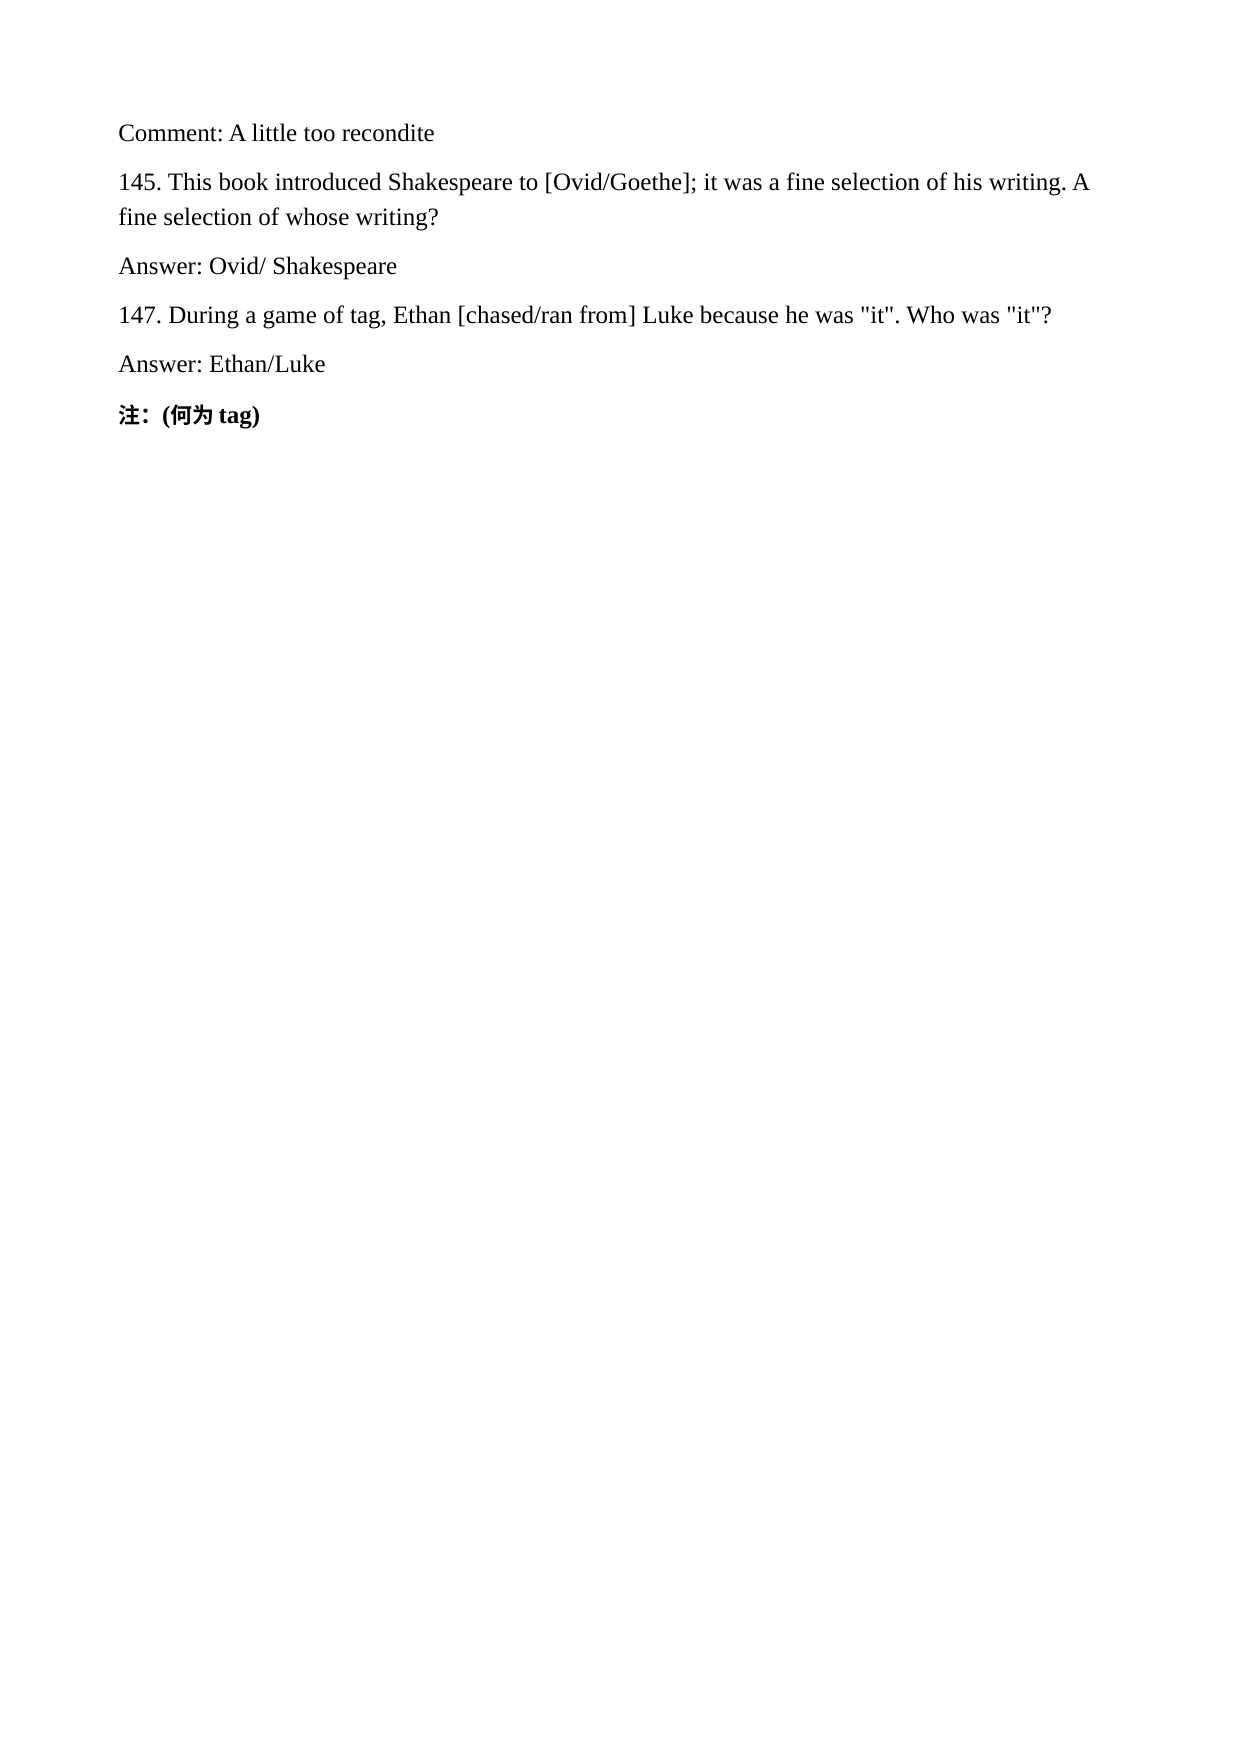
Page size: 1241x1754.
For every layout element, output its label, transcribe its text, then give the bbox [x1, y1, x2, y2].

text Comment: A little too recondite [118, 118, 1122, 147]
text Answer: Ovid/ Shakespeare [118, 251, 1122, 279]
text Answer: Ethan/Luke [118, 349, 1122, 378]
text 145. This book introduced Shakespeare to [Ovid/Goethe]; it was a fine selection of his writing. A fine selection of whose writing? [118, 167, 1122, 230]
text 注：(何为tag) [118, 398, 1122, 429]
text 147. During a game of tag, Ethan [chased/ran from] Luke because he was "it". Who was "it"? [118, 300, 1122, 328]
